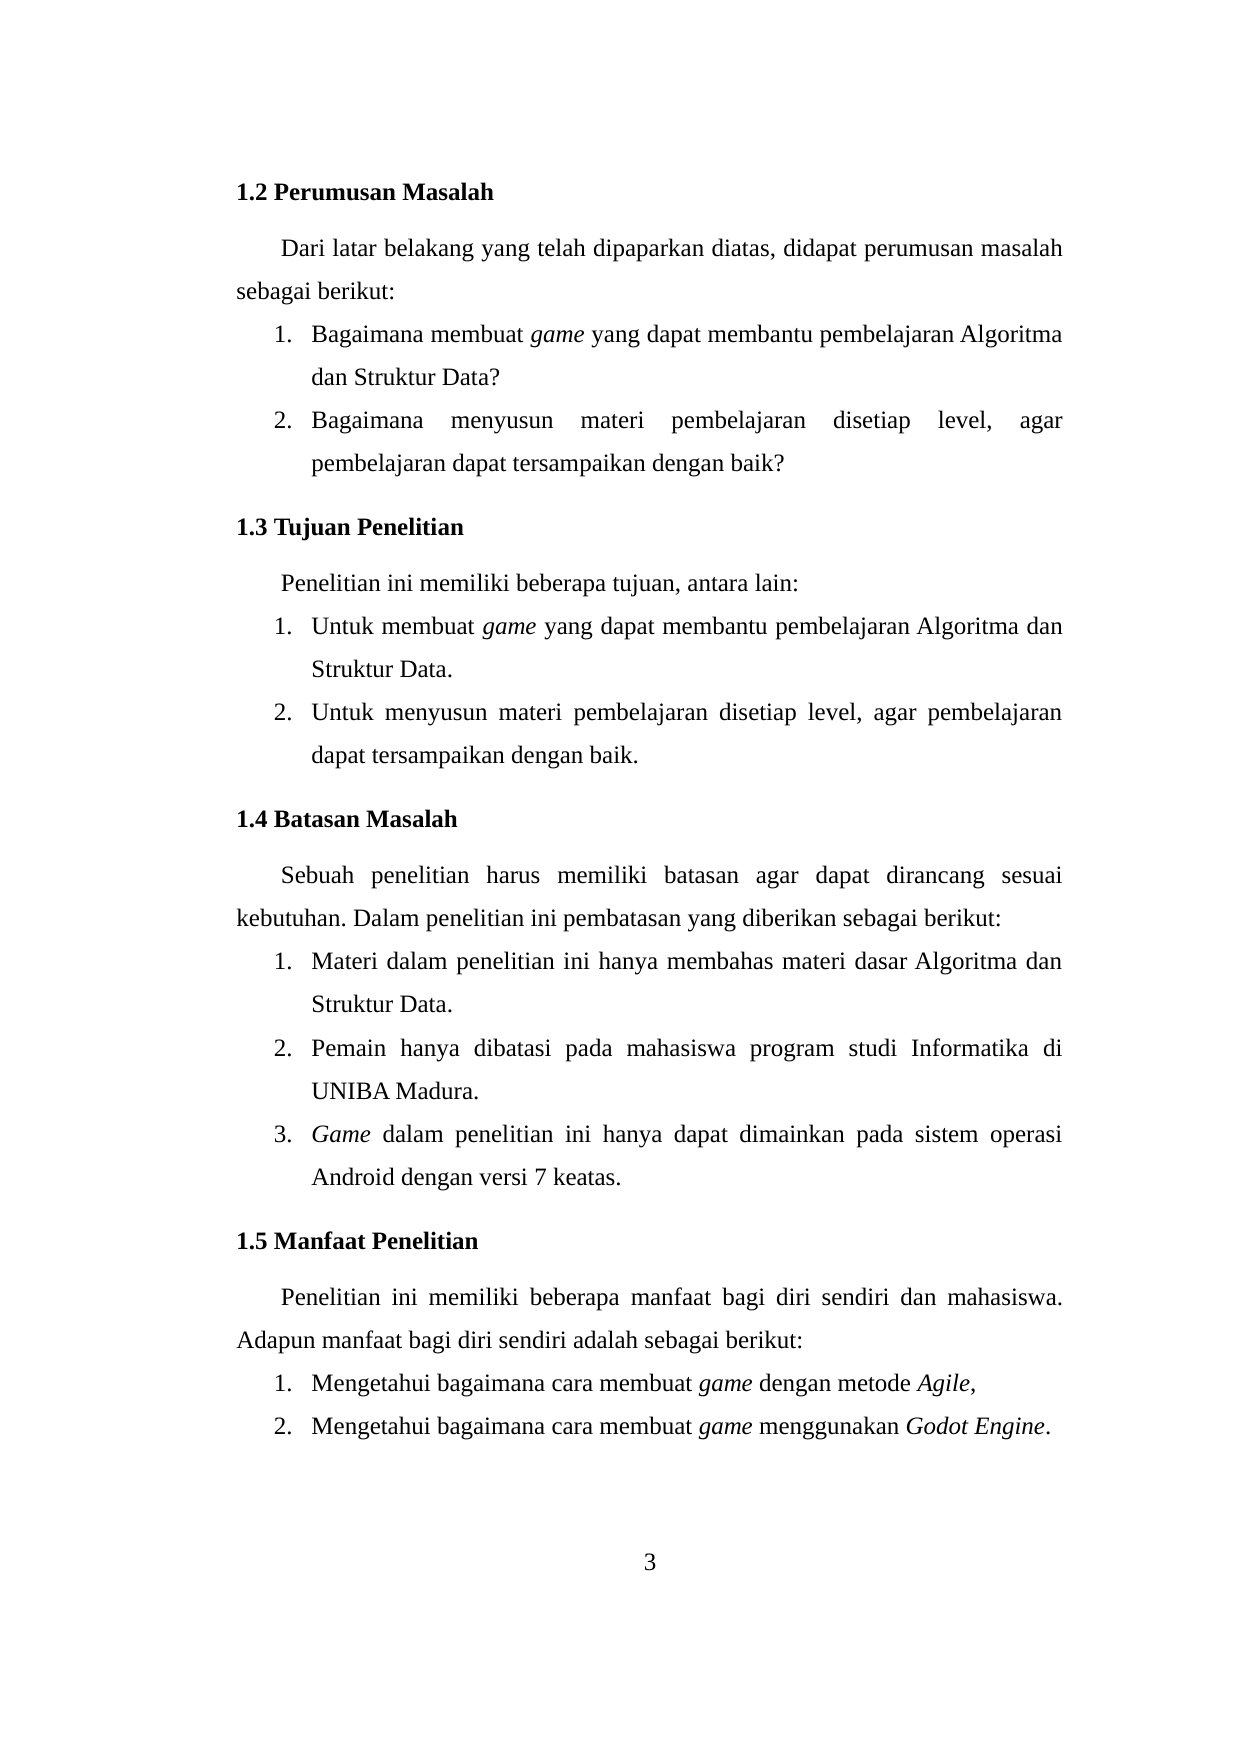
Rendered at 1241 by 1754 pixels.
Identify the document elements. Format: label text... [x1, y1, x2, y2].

subtitle Tujuan Penelitian [236, 512, 1063, 541]
subtitle Perumusan Masalah [236, 177, 1063, 206]
list Materi dalam penelitian ini hanya membahas materi dasar Algoritma dan Struktur Data. [274, 946, 1063, 1018]
text Dari latar belakang yang telah dipaparkan diatas, didapat perumusan masalah sebagai berikut: [236, 233, 1063, 305]
list Mengetahui bagaimana cara membuat game menggunakan Godot Engine. [274, 1411, 1063, 1440]
subtitle Batasan Masalah [236, 804, 1063, 833]
subtitle Manfaat Penelitian [236, 1226, 1063, 1255]
list Game dalam penelitian ini hanya dapat dimainkan pada sistem operasi Android dengan versi 7 keatas. [274, 1119, 1063, 1191]
list Pemain hanya dibatasi pada mahasiswa program studi Informatika di UNIBA Madura. [274, 1033, 1063, 1104]
list Mengetahui bagaimana cara membuat game dengan metode Agile, [274, 1368, 1063, 1397]
list Untuk menyusun materi pembelajaran disetiap level, agar pembelajaran dapat tersampaikan dengan baik. [274, 697, 1063, 769]
text Penelitian ini memiliki beberapa tujuan, antara lain: [236, 568, 1063, 597]
list Bagaimana membuat game yang dapat membantu pembelajaran Algoritma dan Struktur Data? [274, 319, 1063, 391]
list Bagaimana menyusun materi pembelajaran disetiap level, agar pembelajaran dapat tersampaikan dengan baik? [274, 405, 1063, 477]
list Untuk membuat game yang dapat membantu pembelajaran Algoritma dan Struktur Data. [274, 611, 1063, 683]
text Penelitian ini memiliki beberapa manfaat bagi diri sendiri dan mahasiswa. Adapun manfaat bagi diri sendiri adalah sebagai berikut: [236, 1282, 1063, 1353]
text Sebuah penelitian harus memiliki batasan agar dapat dirancang sesuai kebutuhan. Dalam penelitian ini pembatasan yang diberikan sebagai berikut: [236, 860, 1063, 932]
